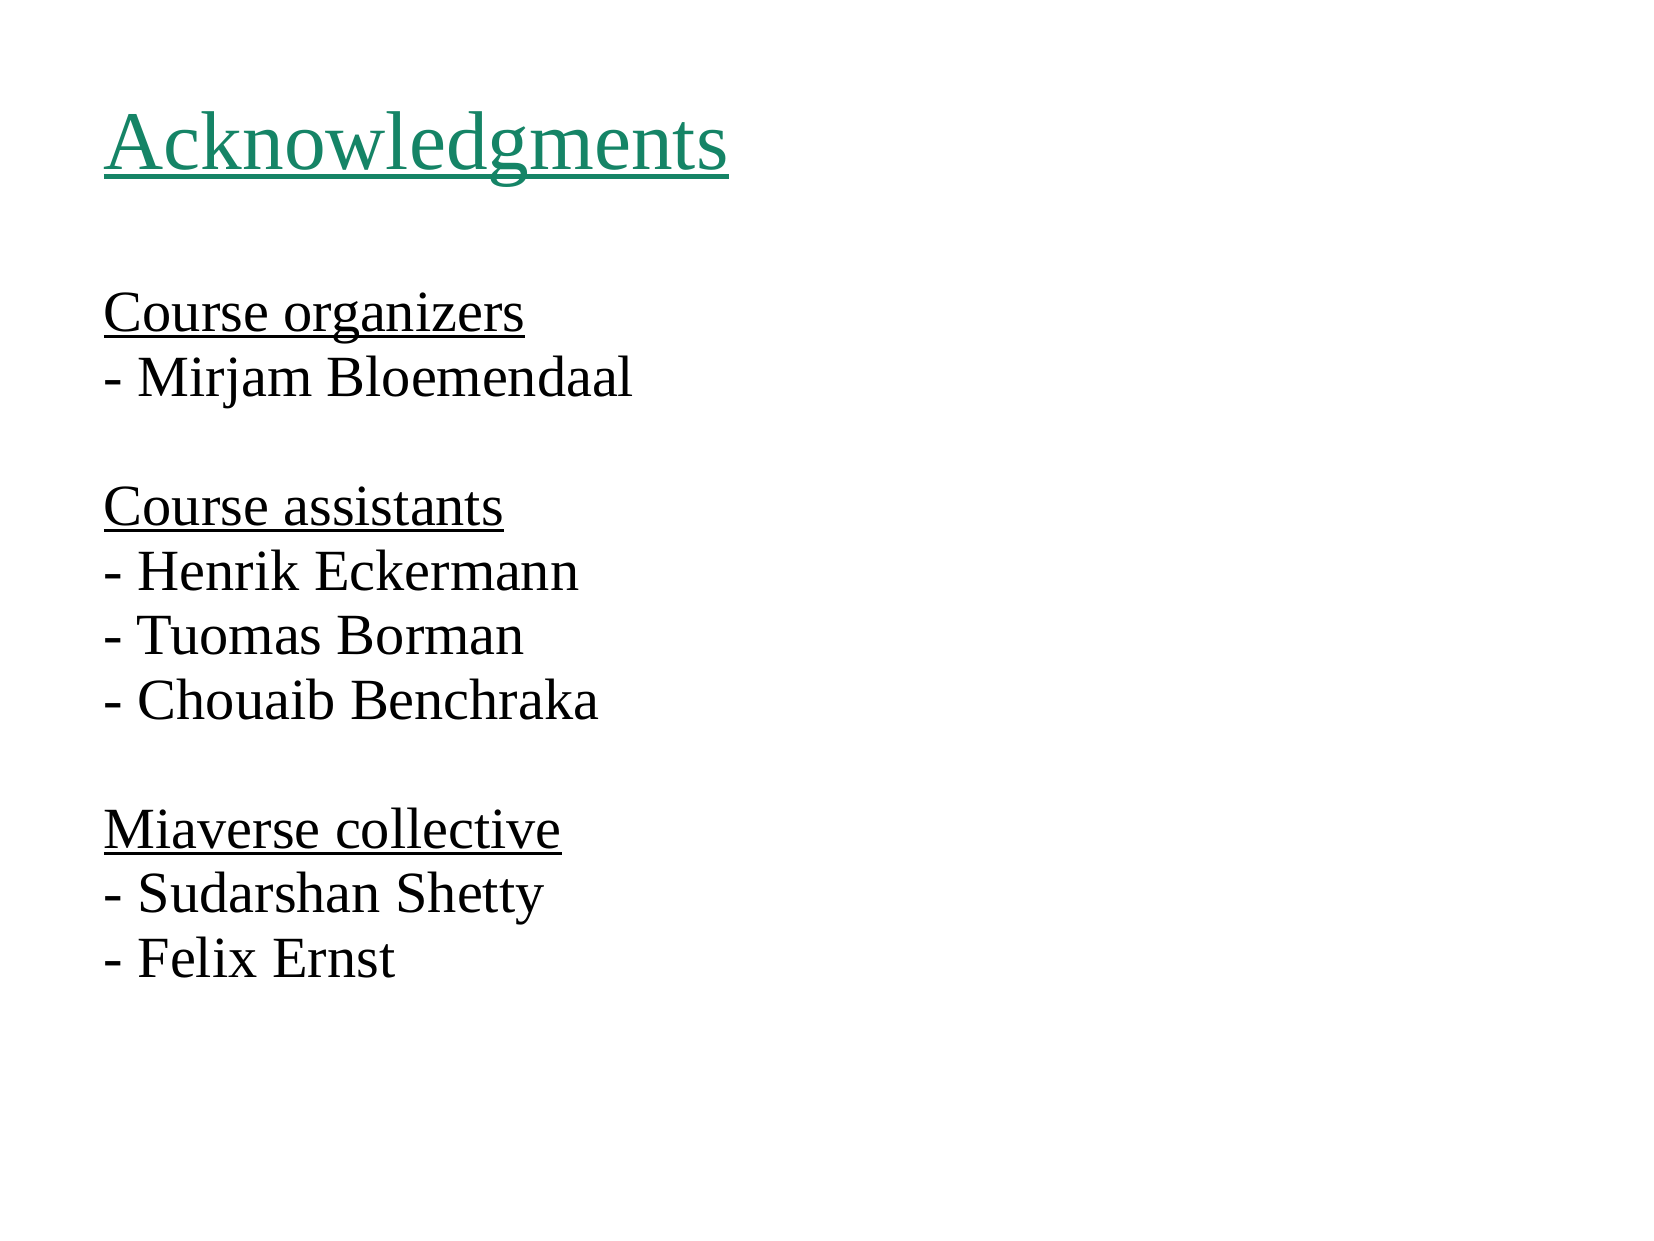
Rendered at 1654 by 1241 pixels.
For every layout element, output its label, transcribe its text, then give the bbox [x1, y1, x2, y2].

list Acknowledgments Course organizers - Mirjam Bloemendaal Course assistants - Henrik Eckermann - Tuomas Borman - Chouaib Benchraka Miaverse collective - Sudarshan Shetty - Felix Ernst [103, 95, 1593, 1126]
